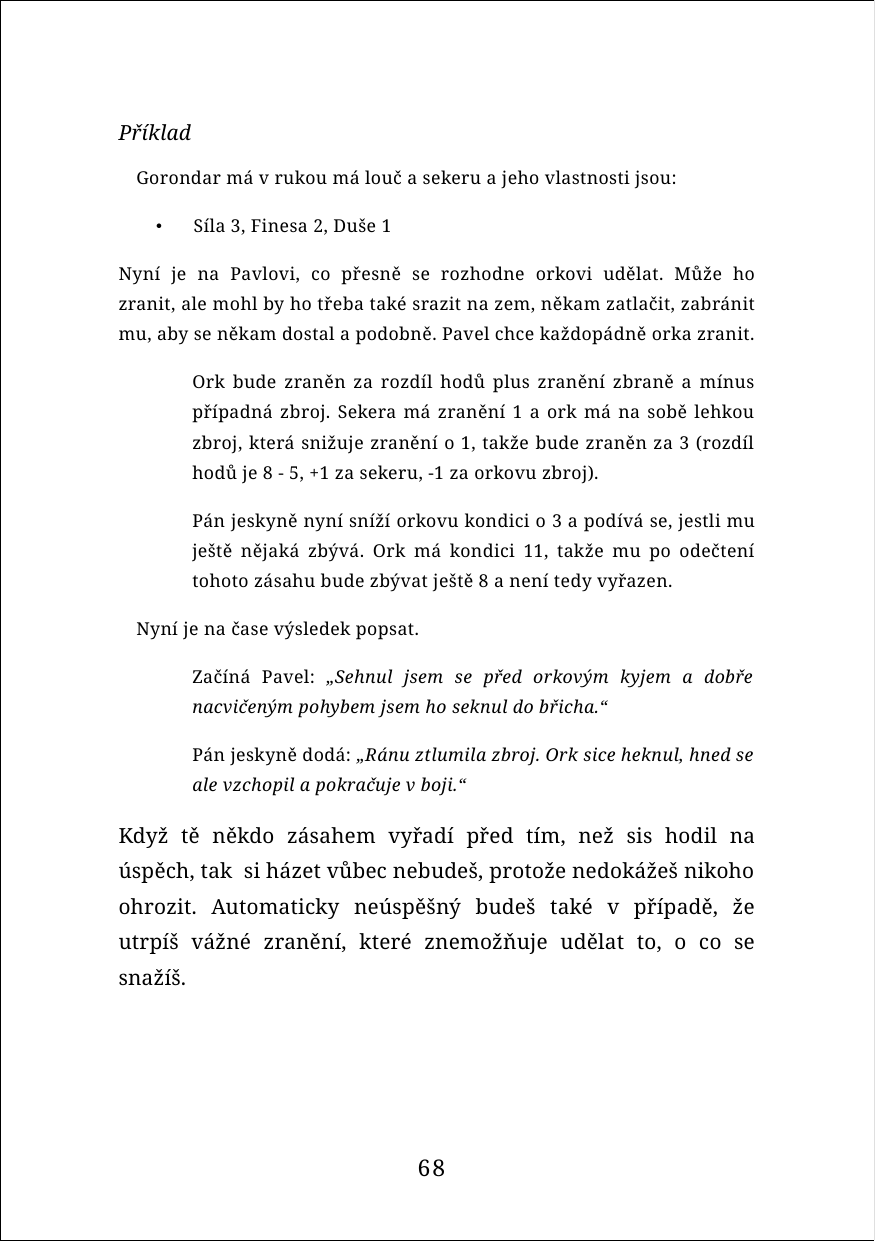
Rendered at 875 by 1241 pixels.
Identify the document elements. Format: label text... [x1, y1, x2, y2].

text Nyní je na čase výsledek popsat. [136, 617, 756, 641]
text Příklad [118, 118, 756, 147]
text Gorondar má v rukou má louč a sekeru a jeho vlastnosti jsou: [136, 166, 756, 190]
text Nyní je na Pavlovi, co přesně se rozhodne orkovi udělat. Může ho zranit, ale mohl by ho třeba také srazit na zem, někam zatlačit, zabránit mu, aby se někam dostal a podobně. Pavel chce každopádně orka zranit. [118, 261, 756, 346]
text Ork bude zraněn za rozdíl hodů plus zranění zbraně a mínus případná zbroj. Sekera má zranění 1 a ork má na sobě lehkou zbroj, která snižuje zranění o 1, takže bude zraněn za 3 (rozdíl hodů je 8 - 5, +1 za sekeru, -1 za orkovu zbroj). [192, 370, 756, 484]
text Když tě někdo zásahem vyřadí před tím, než sis hodil na úspěch, tak si házet vůbec nebudeš, protože nedokážeš nikoho ohrozit. Automaticky neúspěšný budeš také v případě, že utrpíš vážné zranění, které znemožňuje udělat to, o co se snažíš. [118, 821, 756, 991]
text Pán jeskyně dodá: „Ránu ztlumila zbroj. Ork sice heknul, hned se ale vzchopil a pokračuje v boji.“ [192, 743, 756, 797]
text Pán jeskyně nyní sníží orkovu kondici o 3 a podívá se, jestli mu ještě nějaká zbývá. Ork má kondici 11, takže mu po odečtení tohoto zásahu bude zbývat ještě 8 a není tedy vyřazen. [192, 508, 756, 593]
list Síla 3, Finesa 2, Duše 1 [156, 213, 756, 238]
text Začíná Pavel: „Sehnul jsem se před orkovým kyjem a dobře nacvičeným pohybem jsem ho seknul do břicha.“ [192, 664, 756, 719]
